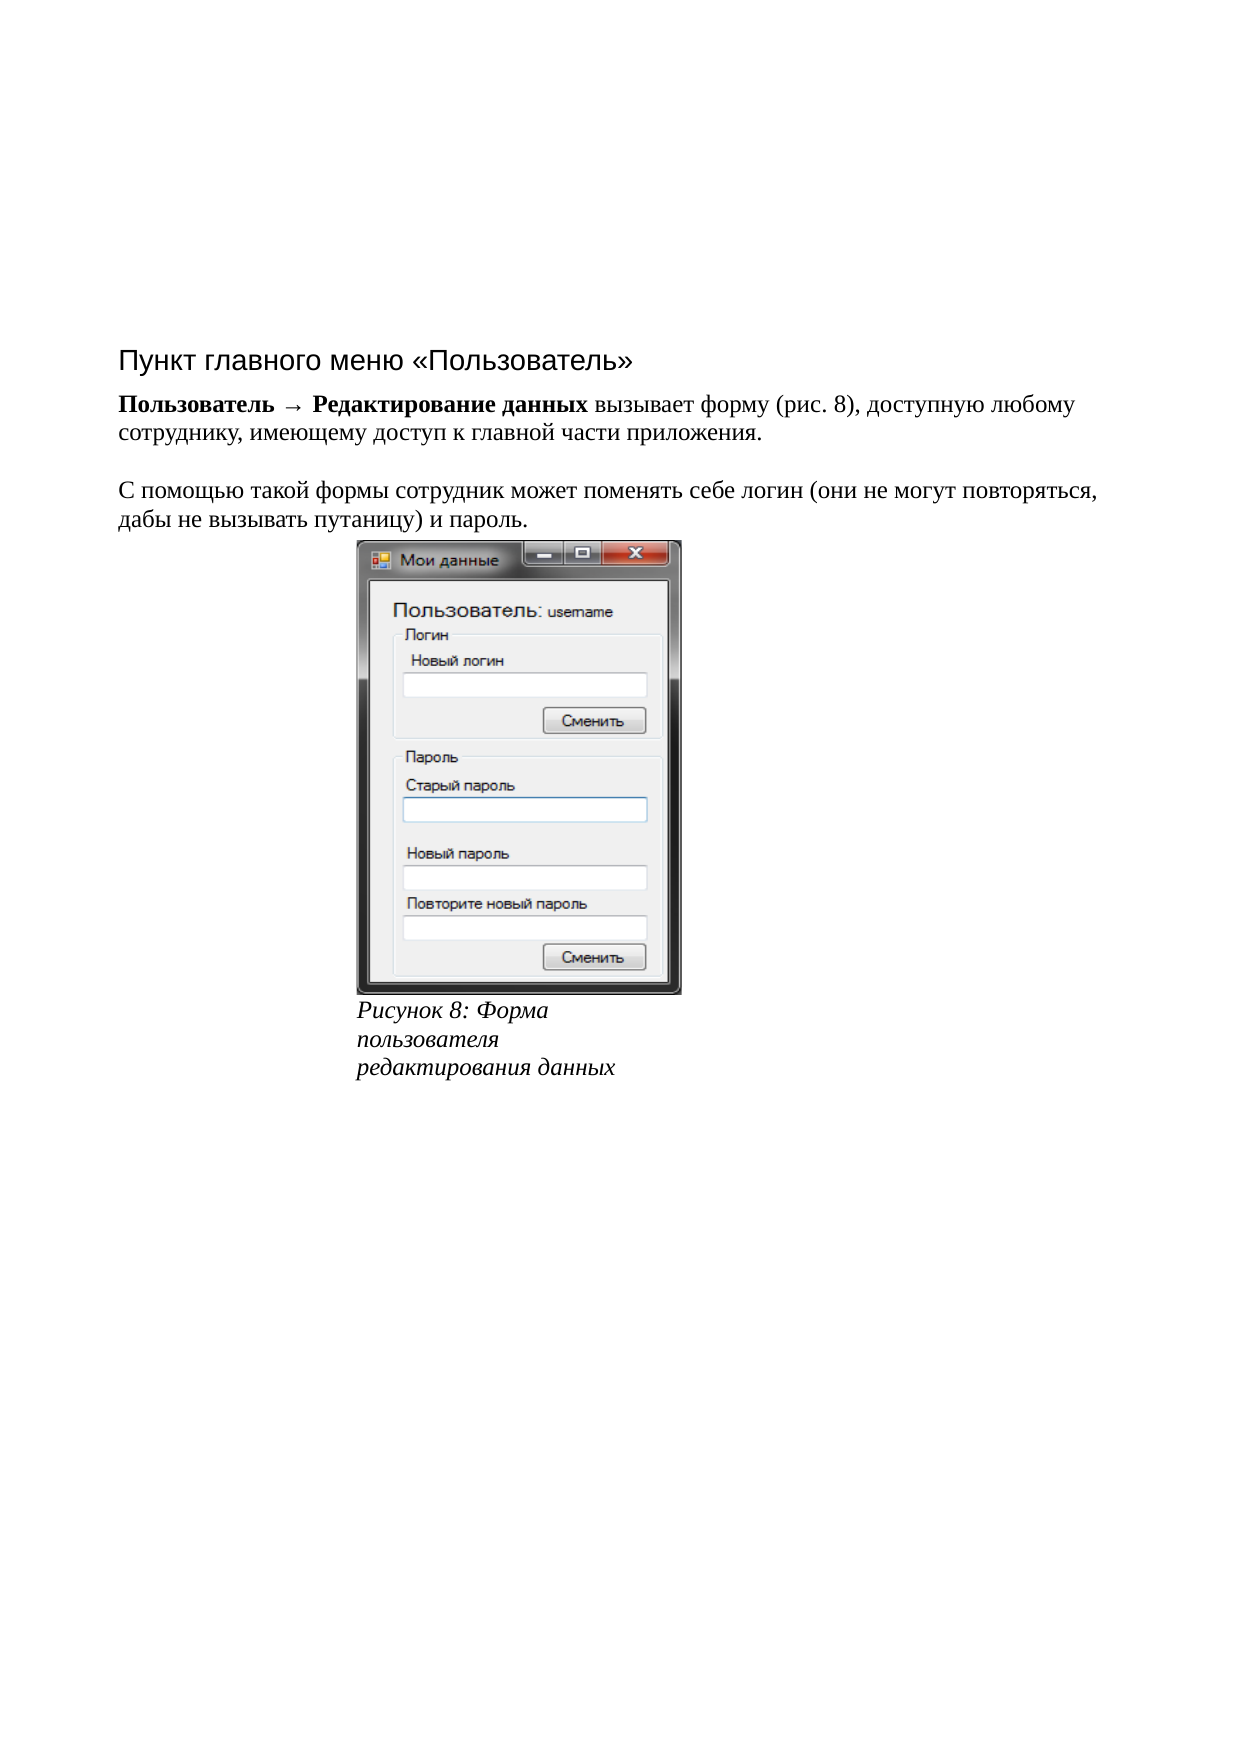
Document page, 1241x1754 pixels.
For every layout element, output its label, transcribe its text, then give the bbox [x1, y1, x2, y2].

subtitle Пункт главного меню «Пользователь» [118, 343, 1122, 376]
text Рисунок 8: Форма пользователя редактирования данных [357, 995, 682, 1081]
picture [356, 540, 682, 995]
text Пользователь → Редактирование данных вызывает форму (рис. 8), доступную любому сотруднику, имеющему доступ к главной части приложения. [118, 389, 1122, 446]
text С помощью такой формы сотрудник может поменять себе логин (они не могут повторяться, дабы не вызывать путаницу) и пароль. [118, 475, 1122, 532]
